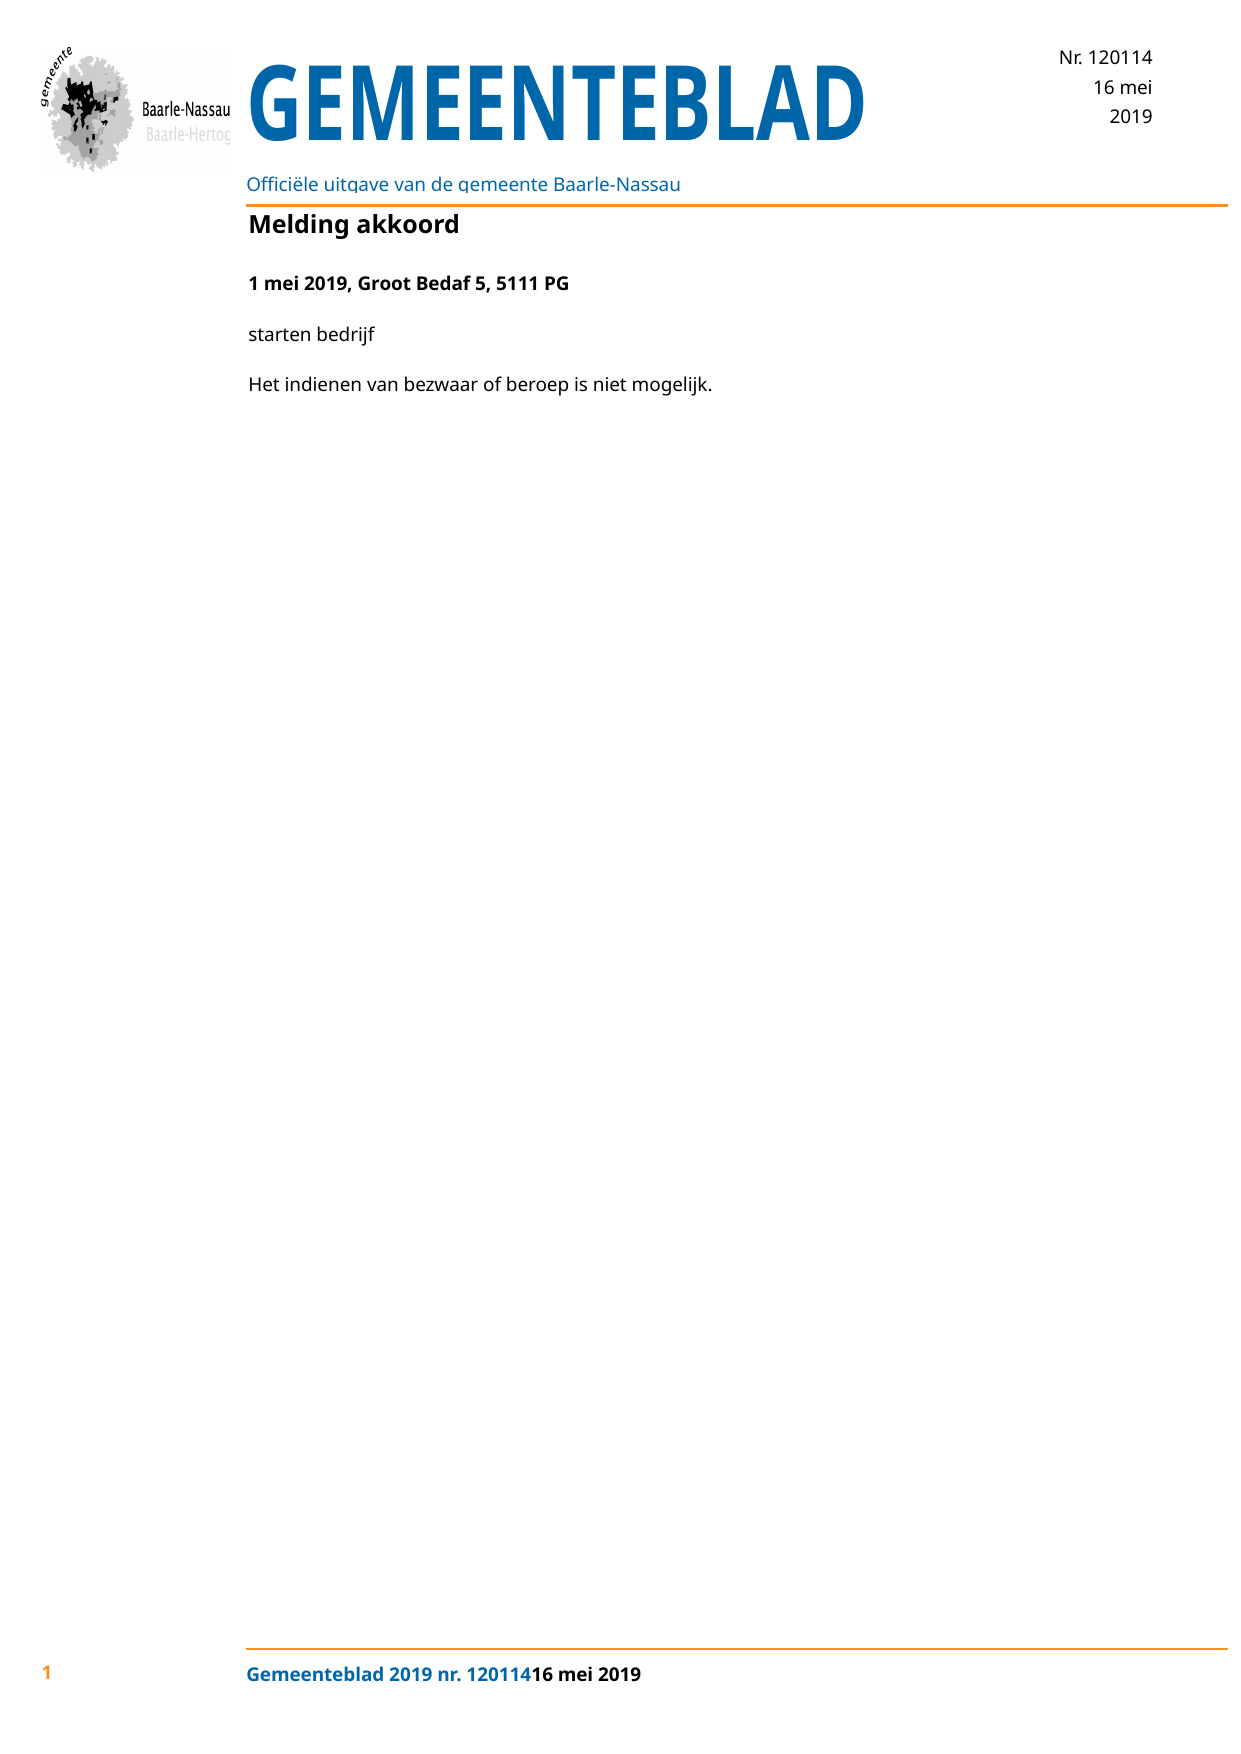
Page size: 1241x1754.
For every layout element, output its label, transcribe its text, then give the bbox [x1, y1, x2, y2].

text starten bedrijf [248, 321, 1152, 346]
picture [41, 47, 231, 172]
text Het indienen van bezwaar of beroep is niet mogelijk. [248, 371, 1152, 397]
text 1 mei 2019, Groot Bedaf 5, 5111 PG [248, 270, 1152, 296]
text Melding akkoord [248, 207, 1152, 241]
